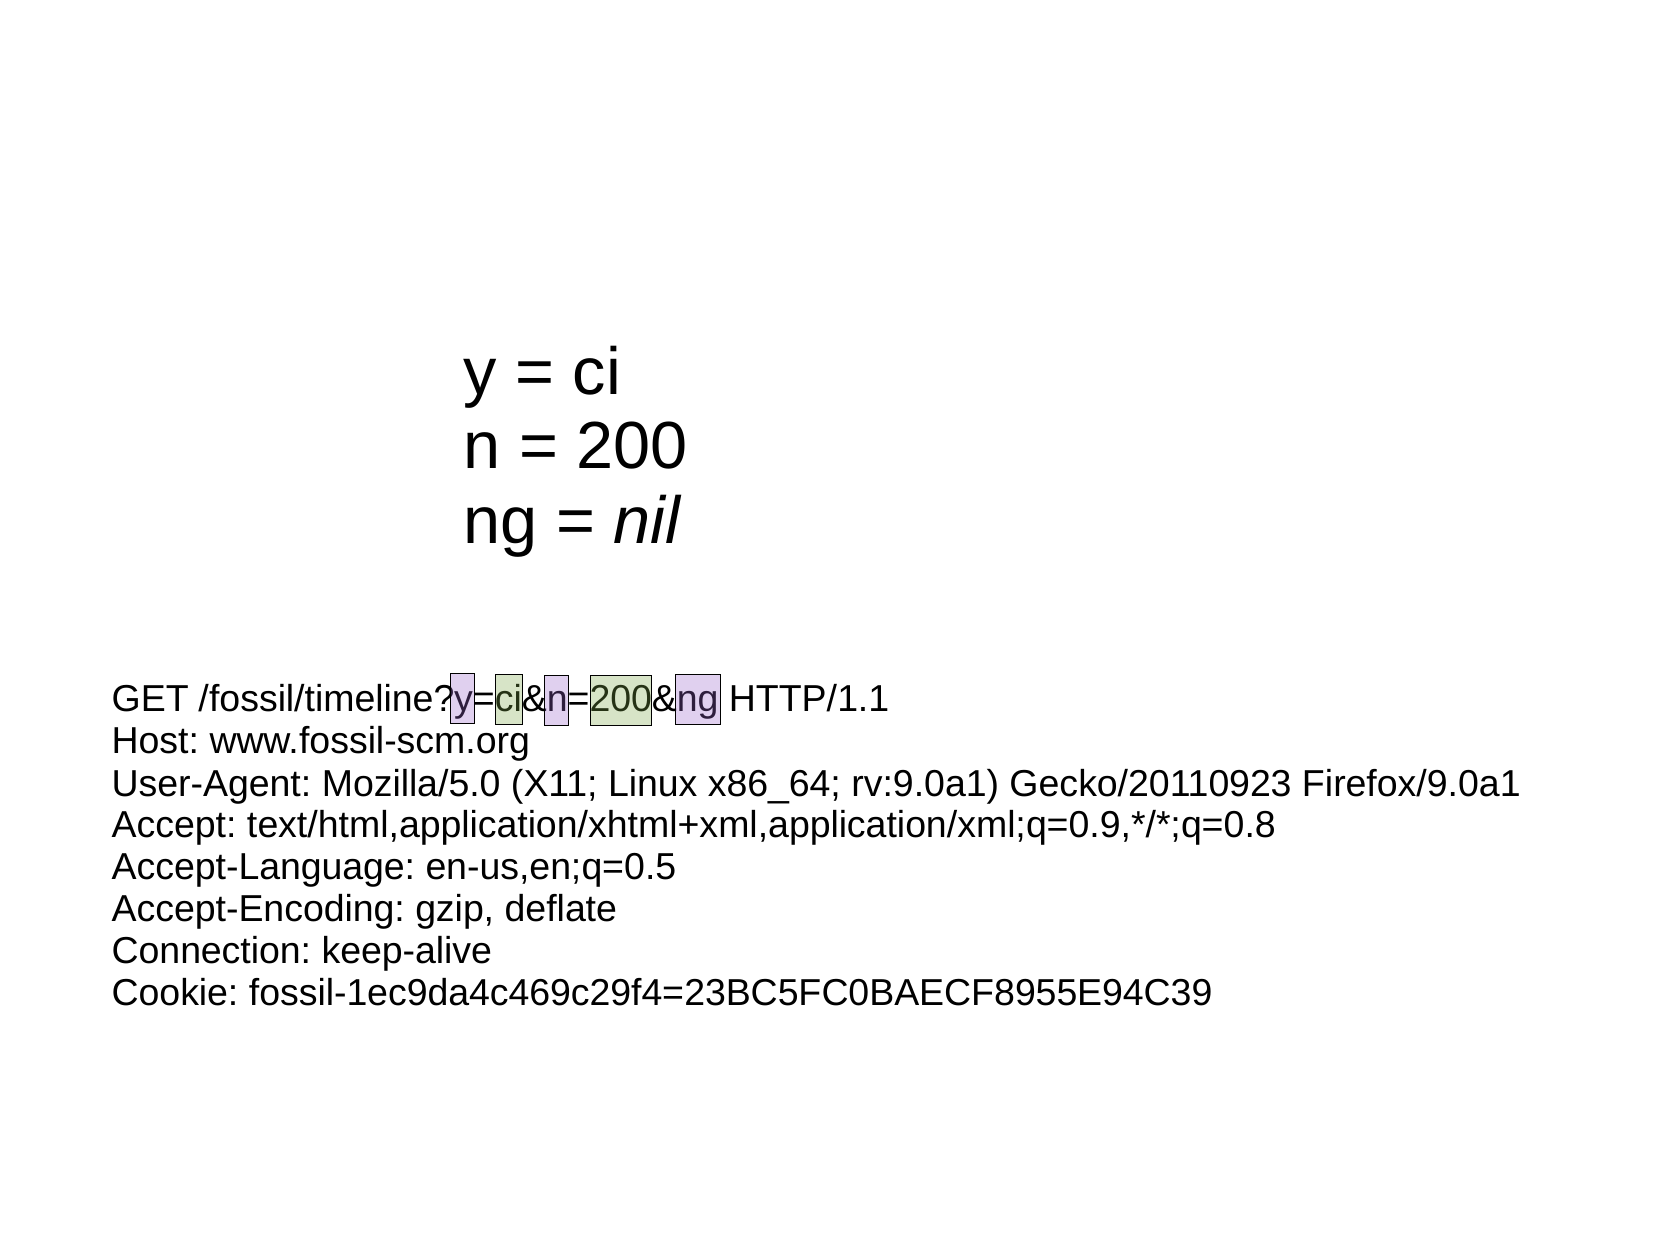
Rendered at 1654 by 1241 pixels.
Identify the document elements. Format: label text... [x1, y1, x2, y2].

text_box y = ci n = 200 ng = nil [448, 326, 704, 566]
text_box [544, 675, 569, 726]
text_box [450, 673, 475, 724]
text_box [675, 674, 721, 725]
text_box [590, 675, 652, 726]
text_box [495, 674, 523, 725]
text_box GET /fossil/timeline?y=ci&n=200&ng HTTP/1.1 Host: www.fossil-scm.org User-Agent: Mozilla/5.0 (X11; Linux x86_64; rv:9.0a1) Gecko/20110923 Firefox/9.0a1 Accept: text/html,application/xhtml+xml,application/xml;q=0.9,*/*;q=0.8 Accept-Language: en-us,en;q=0.5 Accept-Encoding: gzip, deflate Connection: keep-alive Cookie: fossil-1ec9da4c469c29f4=23BC5FC0BAECF8955E94C39 [96, 670, 1536, 1064]
